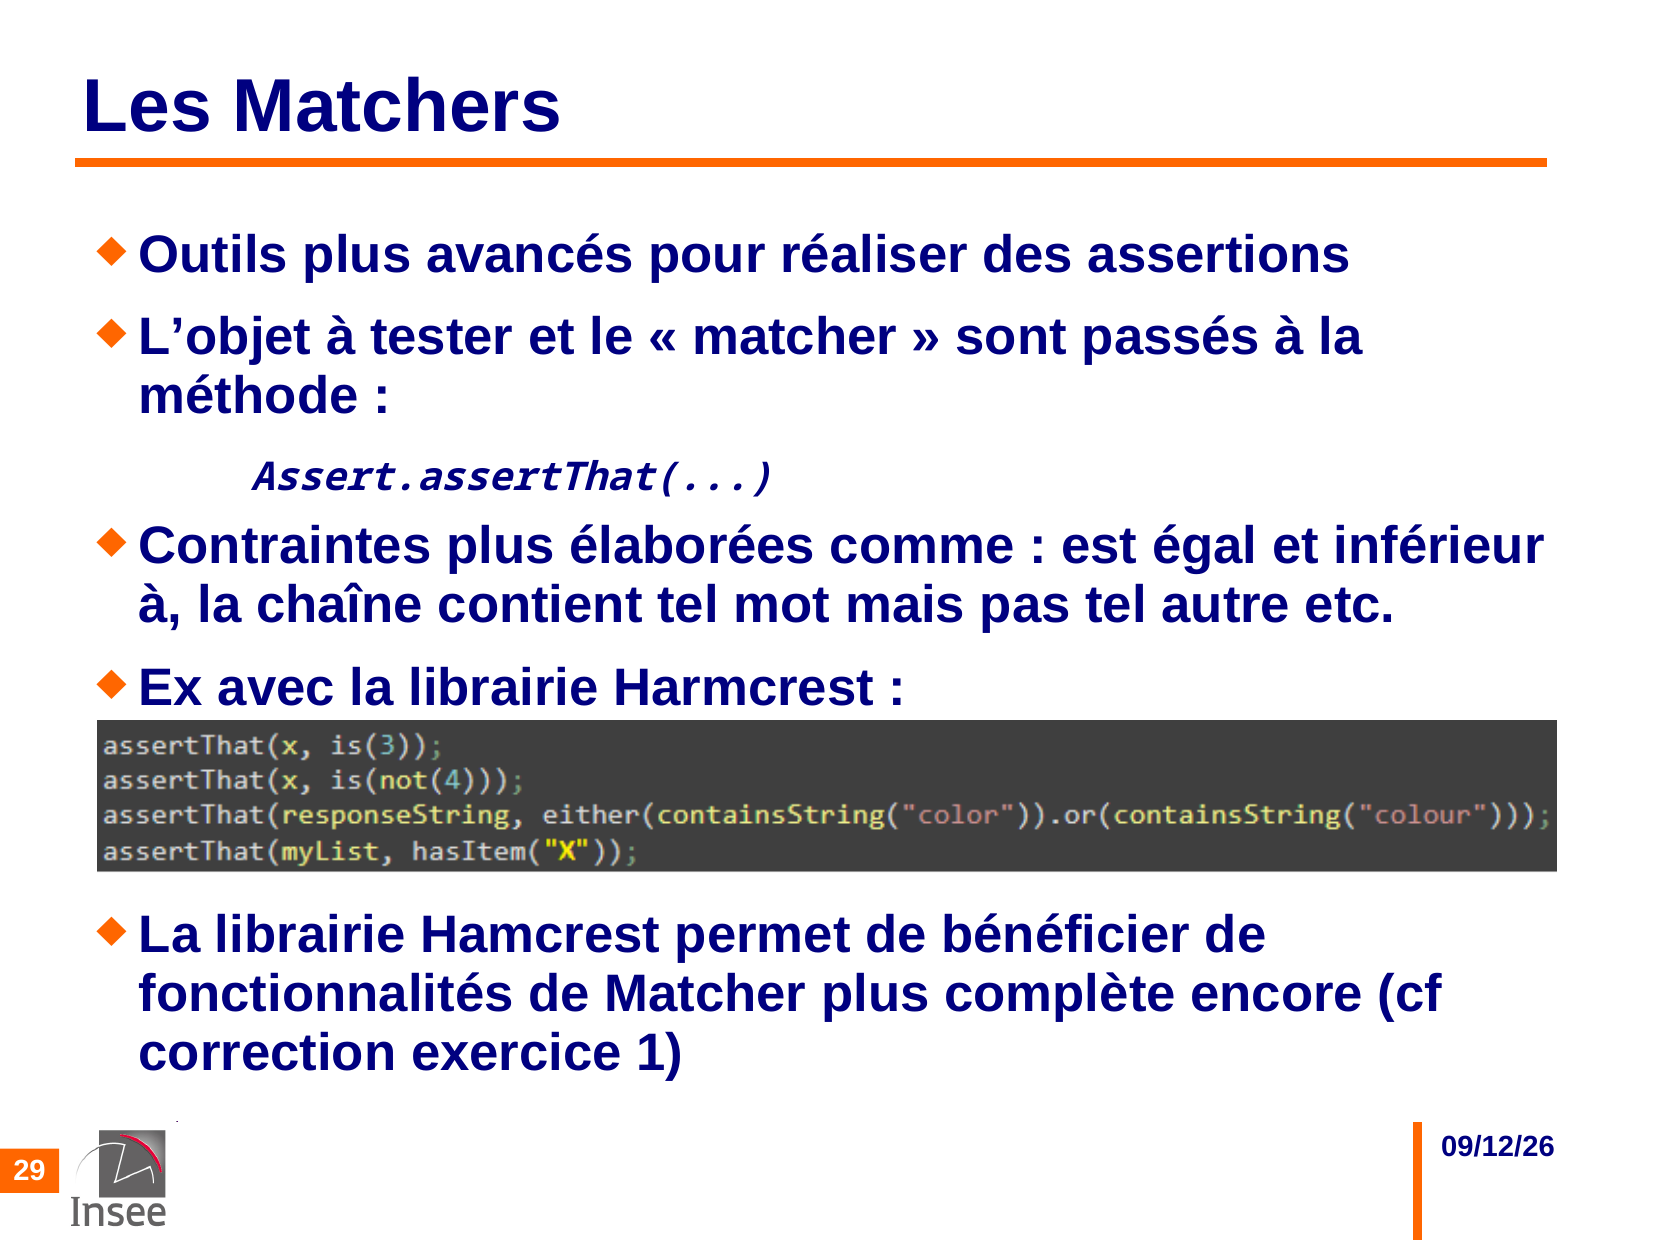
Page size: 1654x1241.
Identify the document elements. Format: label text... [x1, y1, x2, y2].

picture [62, 1121, 178, 1241]
title Les Matchers [82, 49, 1619, 163]
picture [97, 720, 1557, 875]
list Outils plus avancés pour réaliser des assertions L’objet à tester et le « matcher » sont passés à la méthode : Assert.assertThat(...) Contraintes plus élaborées comme : est égal et inférieur à, la chaîne contient tel mot mais pas tel autre etc. Ex avec la librairie Harmcrest : La librairie Hamcrest permet de bénéficier de fonctionnalités de Matcher plus complète encore (cf correction exercice 1) [82, 224, 1571, 1099]
